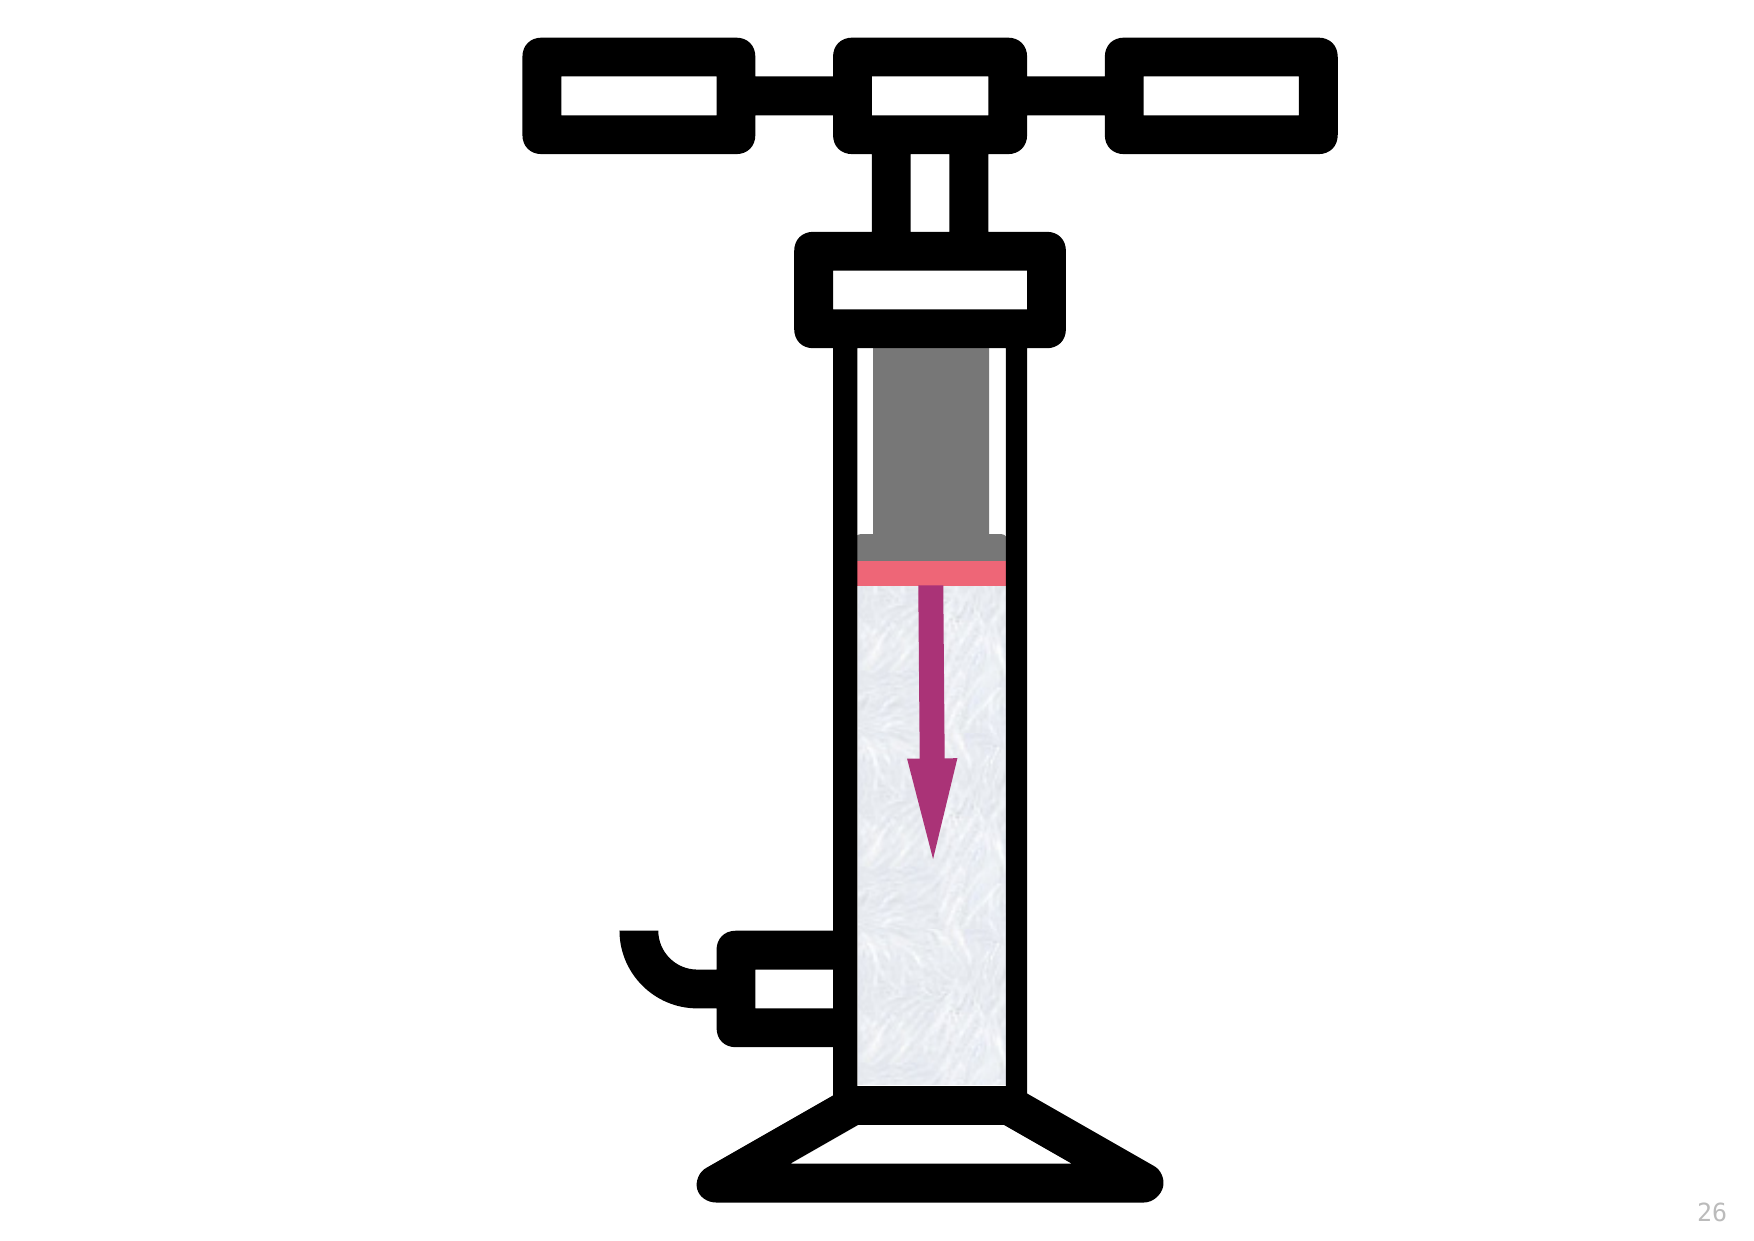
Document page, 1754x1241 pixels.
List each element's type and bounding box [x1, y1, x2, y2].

picture [521, 36, 1339, 1204]
